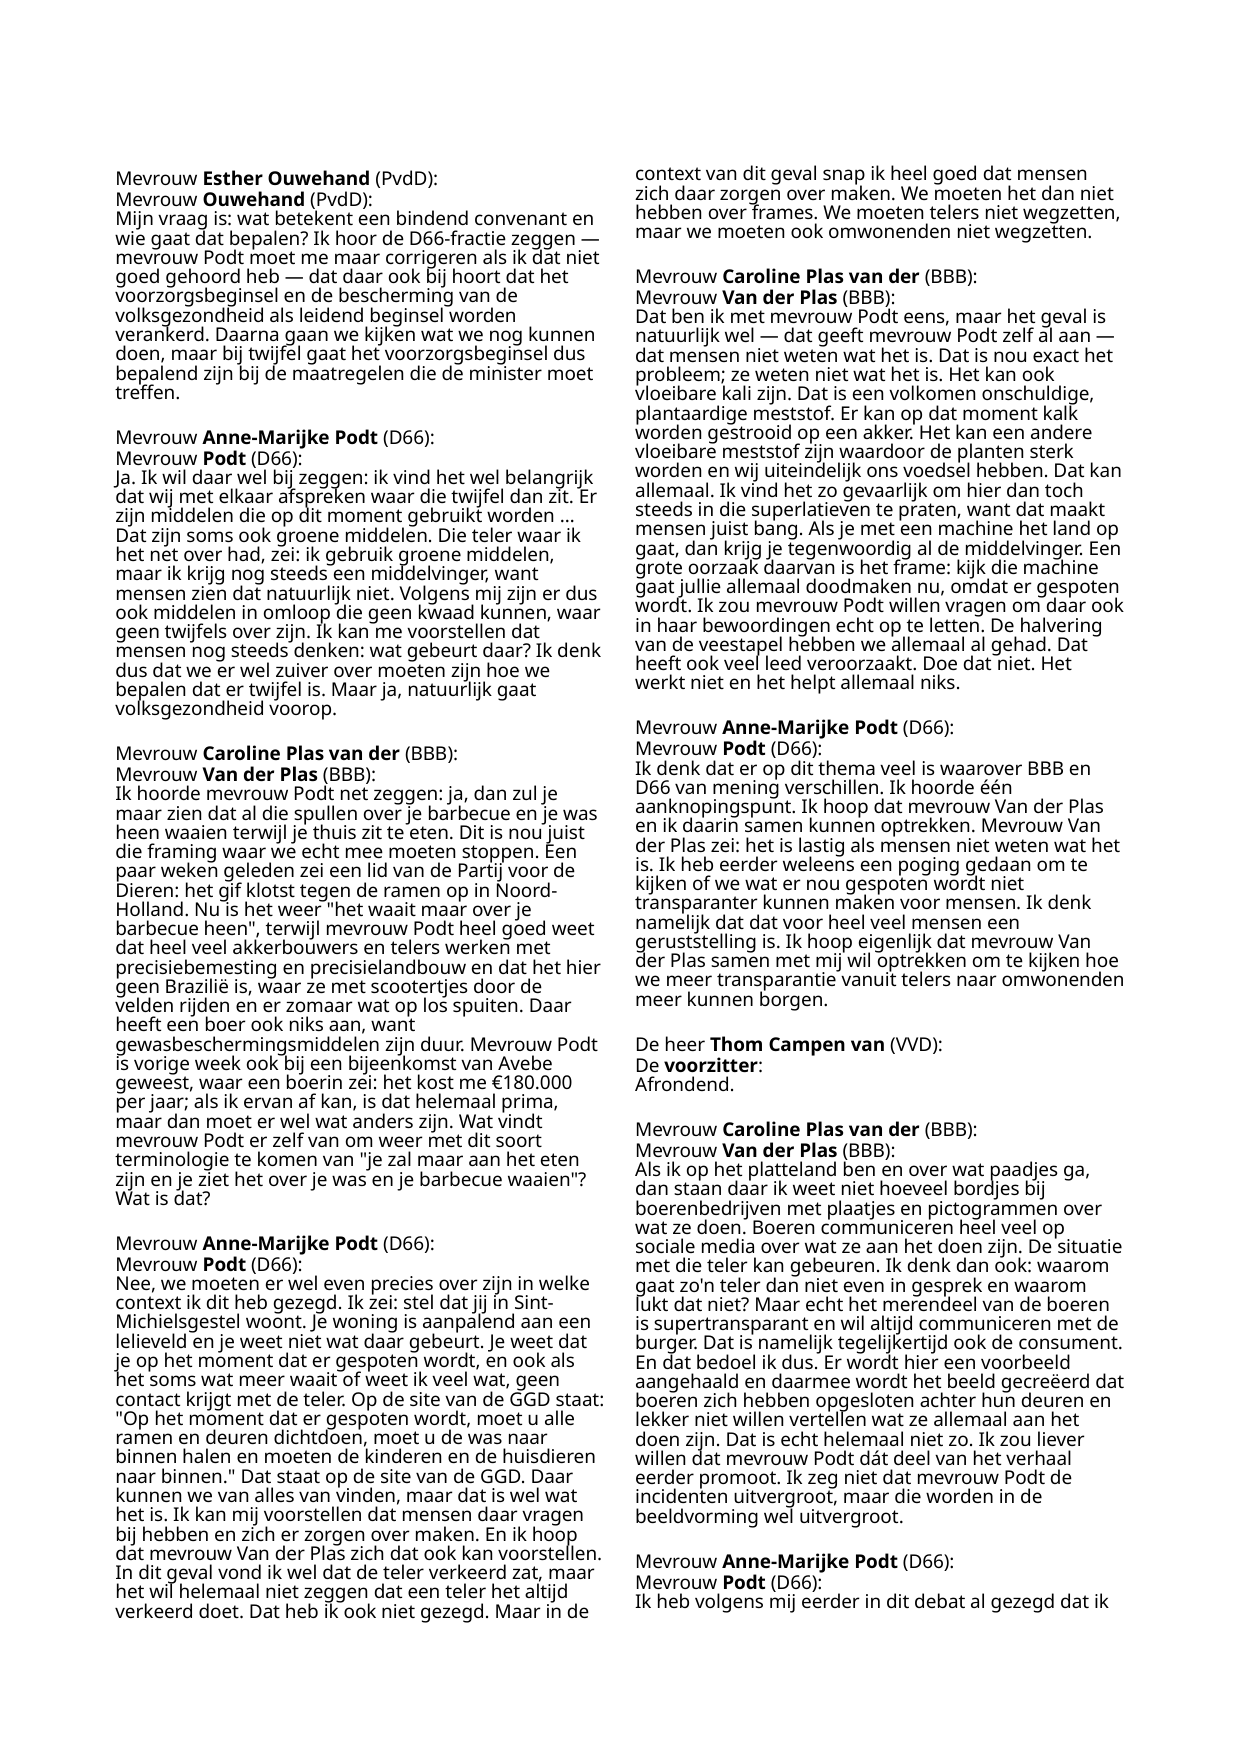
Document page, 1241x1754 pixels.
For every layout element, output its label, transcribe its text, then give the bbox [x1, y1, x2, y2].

text Ik hoorde mevrouw Podt net zeggen: ja, dan zul je maar zien dat al die spullen over je barbecue en je was heen waaien terwijl je thuis zit te eten. Dit is nou juist die framing waar we echt mee moeten stoppen. Een paar weken geleden zei een lid van de Partij voor de Dieren: het gif klotst tegen de ramen op in Noord-Holland. Nu is het weer "het waait maar over je barbecue heen", terwijl mevrouw Podt heel goed weet dat heel veel akkerbouwers en telers werken met precisiebemesting en precisielandbouw en dat het hier geen Brazilië is, waar ze met scootertjes door de velden rijden en er zomaar wat op los spuiten. Daar heeft een boer ook niks aan, want gewasbeschermingsmiddelen zijn duur. Mevrouw Podt is vorige week ook bij een bijeenkomst van Avebe geweest, waar een boerin zei: het kost me €180.000 per jaar; als ik ervan af kan, is dat helemaal prima, maar dan moet er wel wat anders zijn. Wat vindt mevrouw Podt er zelf van om weer met dit soort terminologie te komen van "je zal maar aan het eten zijn en je ziet het over je was en je barbecue waaien"? Wat is dat? [115, 785, 605, 1209]
text De voorzitter: [635, 1057, 1125, 1076]
text Mevrouw Podt (D66): [635, 1574, 1125, 1593]
text Mevrouw Van der Plas (BBB): [115, 766, 605, 785]
text context van dit geval snap ik heel goed dat mensen zich daar zorgen over maken. We moeten het dan niet hebben over frames. We moeten telers niet wegzetten, maar we moeten ook omwonenden niet wegzetten. [635, 165, 1125, 242]
text Ja. Ik wil daar wel bij zeggen: ik vind het wel belangrijk dat wij met elkaar afspreken waar die twijfel dan zit. Er zijn middelen die op dit moment gebruikt worden … Dat zijn soms ook groene middelen. Die teler waar ik het net over had, zei: ik gebruik groene middelen, maar ik krijg nog steeds een middelvinger, want mensen zien dat natuurlijk niet. Volgens mij zijn er dus ook middelen in omloop die geen kwaad kunnen, waar geen twijfels over zijn. Ik kan me voorstellen dat mensen nog steeds denken: wat gebeurt daar? Ik denk dus dat we er wel zuiver over moeten zijn hoe we bepalen dat er twijfel is. Maar ja, natuurlijk gaat volksgezondheid voorop. [115, 469, 605, 719]
text Mevrouw Podt (D66): [115, 449, 605, 469]
text Afrondend. [635, 1076, 1125, 1095]
text Mevrouw Podt (D66): [115, 1256, 605, 1275]
text De heer Thom Campen van (VVD): [635, 1031, 1125, 1057]
text Mevrouw Anne-Marijke Podt (D66): [635, 714, 1125, 740]
text Mevrouw Caroline Plas van der (BBB): [115, 740, 605, 766]
text Mevrouw Esther Ouwehand (PvdD): [115, 165, 605, 191]
text Als ik op het platteland ben en over wat paadjes ga, dan staan daar ik weet niet hoeveel bordjes bij boerenbedrijven met plaatjes en pictogrammen over wat ze doen. Boeren communiceren heel veel op sociale media over wat ze aan het doen zijn. De situatie met die teler kan gebeuren. Ik denk dan ook: waarom gaat zo'n teler dan niet even in gesprek en waarom lukt dat niet? Maar echt het merendeel van de boeren is supertransparant en wil altijd communiceren met de burger. Dat is namelijk tegelijkertijd ook de consument. En dat bedoel ik dus. Er wordt hier een voorbeeld aangehaald en daarmee wordt het beeld gecreëerd dat boeren zich hebben opgesloten achter hun deuren en lekker niet willen vertellen wat ze allemaal aan het doen zijn. Dat is echt helemaal niet zo. Ik zou liever willen dat mevrouw Podt dát deel van het verhaal eerder promoot. Ik zeg niet dat mevrouw Podt de incidenten uitvergroot, maar die worden in de beeldvorming wel uitvergroot. [635, 1161, 1125, 1527]
text Ik heb volgens mij eerder in dit debat al gezegd dat ik [635, 1593, 1125, 1612]
text Mevrouw Anne-Marijke Podt (D66): [635, 1548, 1125, 1574]
text Dat ben ik met mevrouw Podt eens, maar het geval is natuurlijk wel — dat geeft mevrouw Podt zelf al aan — dat mensen niet weten wat het is. Dat is nou exact het probleem; ze weten niet wat het is. Het kan ook vloeibare kali zijn. Dat is een volkomen onschuldige, plantaardige meststof. Er kan op dat moment kalk worden gestrooid op een akker. Het kan een andere vloeibare meststof zijn waardoor de planten sterk worden en wij uiteindelijk ons voedsel hebben. Dat kan allemaal. Ik vind het zo gevaarlijk om hier dan toch steeds in die superlatieven te praten, want dat maakt mensen juist bang. Als je met een machine het land op gaat, dan krijg je tegenwoordig al de middelvinger. Een grote oorzaak daarvan is het frame: kijk die machine gaat jullie allemaal doodmaken nu, omdat er gespoten wordt. Ik zou mevrouw Podt willen vragen om daar ook in haar bewoordingen echt op te letten. De halvering van de veestapel hebben we allemaal al gehad. Dat heeft ook veel leed veroorzaakt. Doe dat niet. Het werkt niet en het helpt allemaal niks. [635, 308, 1125, 694]
text Ik denk dat er op dit thema veel is waarover BBB en D66 van mening verschillen. Ik hoorde één aanknopingspunt. Ik hoop dat mevrouw Van der Plas en ik daarin samen kunnen optrekken. Mevrouw Van der Plas zei: het is lastig als mensen niet weten wat het is. Ik heb eerder weleens een poging gedaan om te kijken of we wat er nou gespoten wordt niet transparanter kunnen maken voor mensen. Ik denk namelijk dat dat voor heel veel mensen een geruststelling is. Ik hoop eigenlijk dat mevrouw Van der Plas samen met mij wil optrekken om te kijken hoe we meer transparantie vanuit telers naar omwonenden meer kunnen borgen. [635, 759, 1125, 1010]
text Mevrouw Van der Plas (BBB): [635, 289, 1125, 308]
text Nee, we moeten er wel even precies over zijn in welke context ik dit heb gezegd. Ik zei: stel dat jij in Sint-Michielsgestel woont. Je woning is aanpalend aan een lelieveld en je weet niet wat daar gebeurt. Je weet dat je op het moment dat er gespoten wordt, en ook als het soms wat meer waait of weet ik veel wat, geen contact krijgt met de teler. Op de site van de GGD staat: "Op het moment dat er gespoten wordt, moet u alle ramen en deuren dichtdoen, moet u de was naar binnen halen en moeten de kinderen en de huisdieren naar binnen." Dat staat op de site van de GGD. Daar kunnen we van alles van vinden, maar dat is wel wat het is. Ik kan mij voorstellen dat mensen daar vragen bij hebben en zich er zorgen over maken. En ik hoop dat mevrouw Van der Plas zich dat ook kan voorstellen. In dit geval vond ik wel dat de teler verkeerd zat, maar het wil helemaal niet zeggen dat een teler het altijd verkeerd doet. Dat heb ik ook niet gezegd. Maar in de [115, 1275, 605, 1622]
text Mevrouw Anne-Marijke Podt (D66): [115, 1230, 605, 1256]
text Mevrouw Anne-Marijke Podt (D66): [115, 424, 605, 449]
text Mevrouw Caroline Plas van der (BBB): [635, 263, 1125, 289]
text Mevrouw Van der Plas (BBB): [635, 1142, 1125, 1161]
text Mevrouw Podt (D66): [635, 740, 1125, 759]
text Mevrouw Caroline Plas van der (BBB): [635, 1116, 1125, 1142]
text Mijn vraag is: wat betekent een bindend convenant en wie gaat dat bepalen? Ik hoor de D66-fractie zeggen — mevrouw Podt moet me maar corrigeren als ik dat niet goed gehoord heb — dat daar ook bij hoort dat het voorzorgsbeginsel en de bescherming van de volksgezondheid als leidend beginsel worden verankerd. Daarna gaan we kijken wat we nog kunnen doen, maar bij twijfel gaat het voorzorgsbeginsel dus bepalend zijn bij de maatregelen die de minister moet treffen. [115, 210, 605, 403]
text Mevrouw Ouwehand (PvdD): [115, 191, 605, 210]
